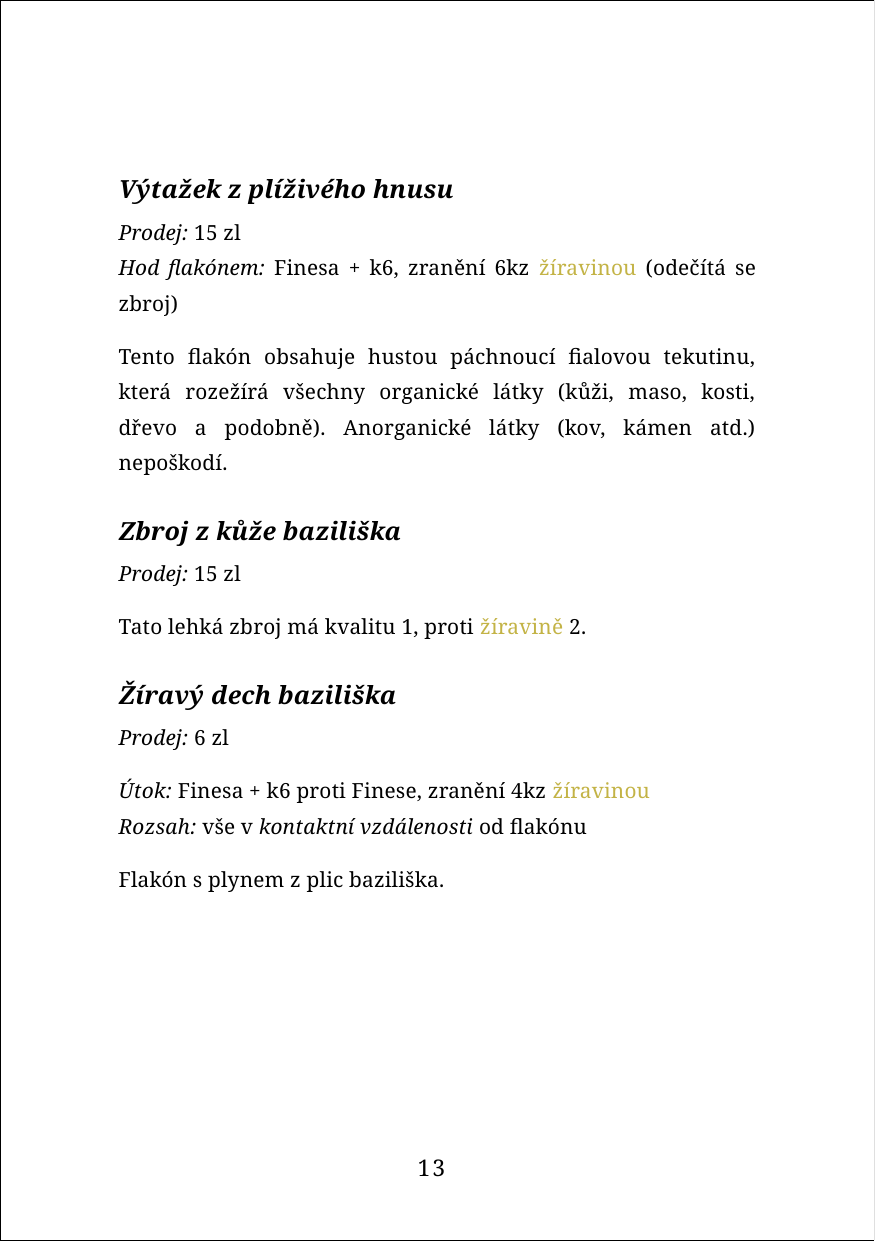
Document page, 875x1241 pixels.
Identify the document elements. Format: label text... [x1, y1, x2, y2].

text Tato lehká zbroj má kvalitu 1, proti žíravině 2. [118, 612, 756, 641]
subtitle Zbroj z kůže baziliška [118, 513, 756, 547]
text Prodej: 6 zl [118, 723, 756, 752]
subtitle Žíravý dech baziliška [118, 677, 756, 712]
text Prodej: 15 zl Hod flakónem: Finesa + k6, zranění 6kz žíravinou (odečítá se zbroj) [118, 218, 756, 317]
text Prodej: 15 zl [118, 559, 756, 588]
text Útok: Finesa + k6 proti Finese, zranění 4kz žíravinou Rozsah: vše v kontaktní vzdálenosti od flakónu [118, 777, 756, 841]
subtitle Výtažek z plíživého hnusu [118, 172, 756, 206]
text Flakón s plynem z plic baziliška. [118, 865, 756, 894]
text Tento flakón obsahuje hustou páchnoucí fialovou tekutinu, která rozežírá všechny organické látky (kůži, maso, kosti, dřevo a podobně). Anorganické látky (kov, kámen atd.) nepoškodí. [118, 342, 756, 477]
